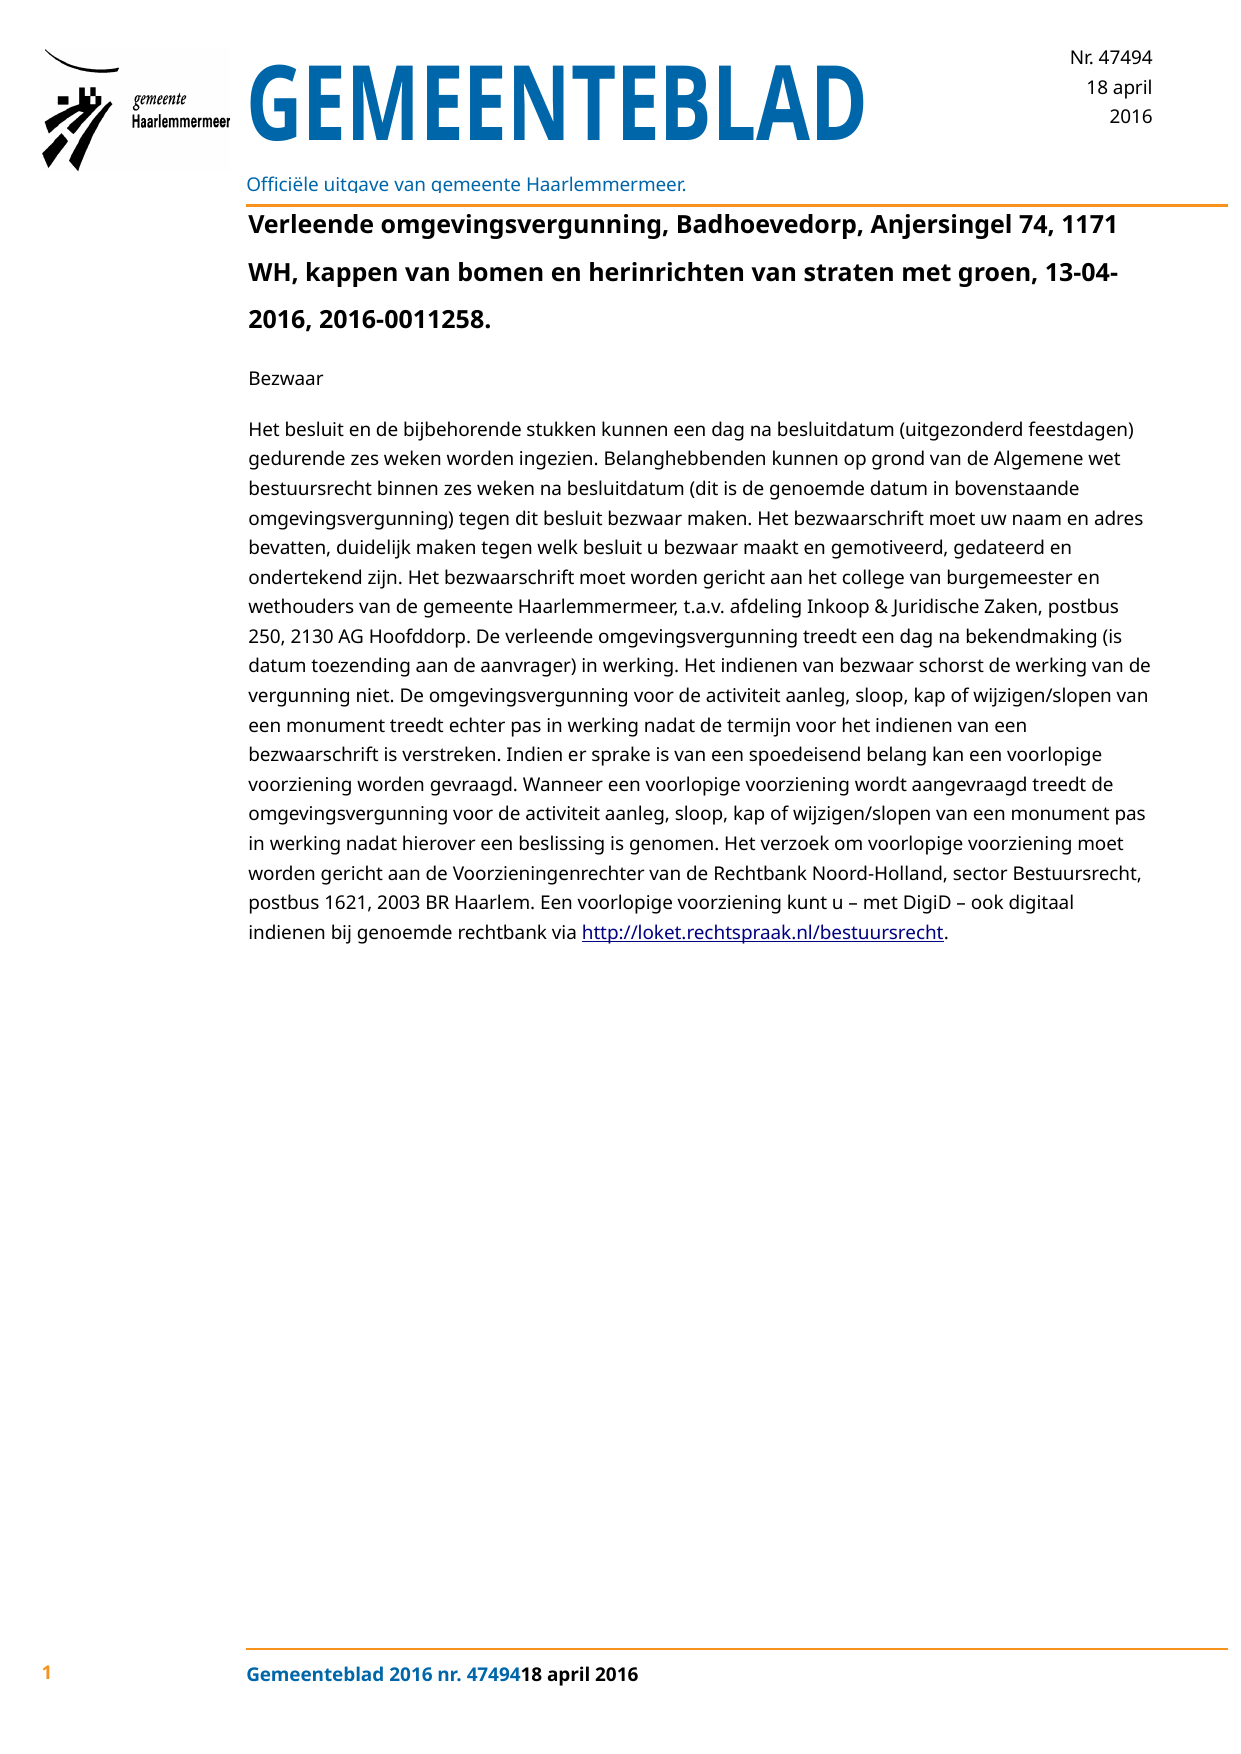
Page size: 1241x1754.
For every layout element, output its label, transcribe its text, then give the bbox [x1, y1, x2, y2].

text Het besluit en de bijbehorende stukken kunnen een dag na besluitdatum (uitgezonderd feestdagen) gedurende zes weken worden ingezien. Belanghebbenden kunnen op grond van de Algemene wet bestuursrecht binnen zes weken na besluitdatum (dit is de genoemde datum in bovenstaande omgevingsvergunning) tegen dit besluit bezwaar maken. Het bezwaarschrift moet uw naam en adres bevatten, duidelijk maken tegen welk besluit u bezwaar maakt en gemotiveerd, gedateerd en ondertekend zijn. Het bezwaarschrift moet worden gericht aan het college van burgemeester en wethouders van de gemeente Haarlemmermeer, t.a.v. afdeling Inkoop & Juridische Zaken, postbus 250, 2130 AG Hoofddorp. De verleende omgevingsvergunning treedt een dag na bekendmaking (is datum toezending aan de aanvrager) in werking. Het indienen van bezwaar schorst de werking van de vergunning niet. De omgevingsvergunning voor de activiteit aanleg, sloop, kap of wijzigen/slopen van een monument treedt echter pas in werking nadat de termijn voor het indienen van een bezwaarschrift is verstreken. Indien er sprake is van een spoedeisend belang kan een voorlopige voorziening worden gevraagd. Wanneer een voorlopige voorziening wordt aangevraagd treedt de omgevingsvergunning voor de activiteit aanleg, sloop, kap of wijzigen/slopen van een monument pas in werking nadat hierover een beslissing is genomen. Het verzoek om voorlopige voorziening moet worden gericht aan de Voorzieningenrechter van de Rechtbank Noord-Holland, sector Bestuursrecht, postbus 1621, 2003 BR Haarlem. Een voorlopige voorziening kunt u – met DigiD – ook digitaal indienen bij genoemde rechtbank via http://loket.rechtspraak.nl/bestuursrecht. [248, 416, 1152, 944]
picture [41, 47, 231, 172]
text Bezwaar [248, 366, 1152, 391]
text Verleende omgevingsvergunning, Badhoevedorp, Anjersingel 74, 1171 WH, kappen van bomen en herinrichten van straten met groen, 13-04-2016, 2016-0011258. [248, 207, 1152, 336]
